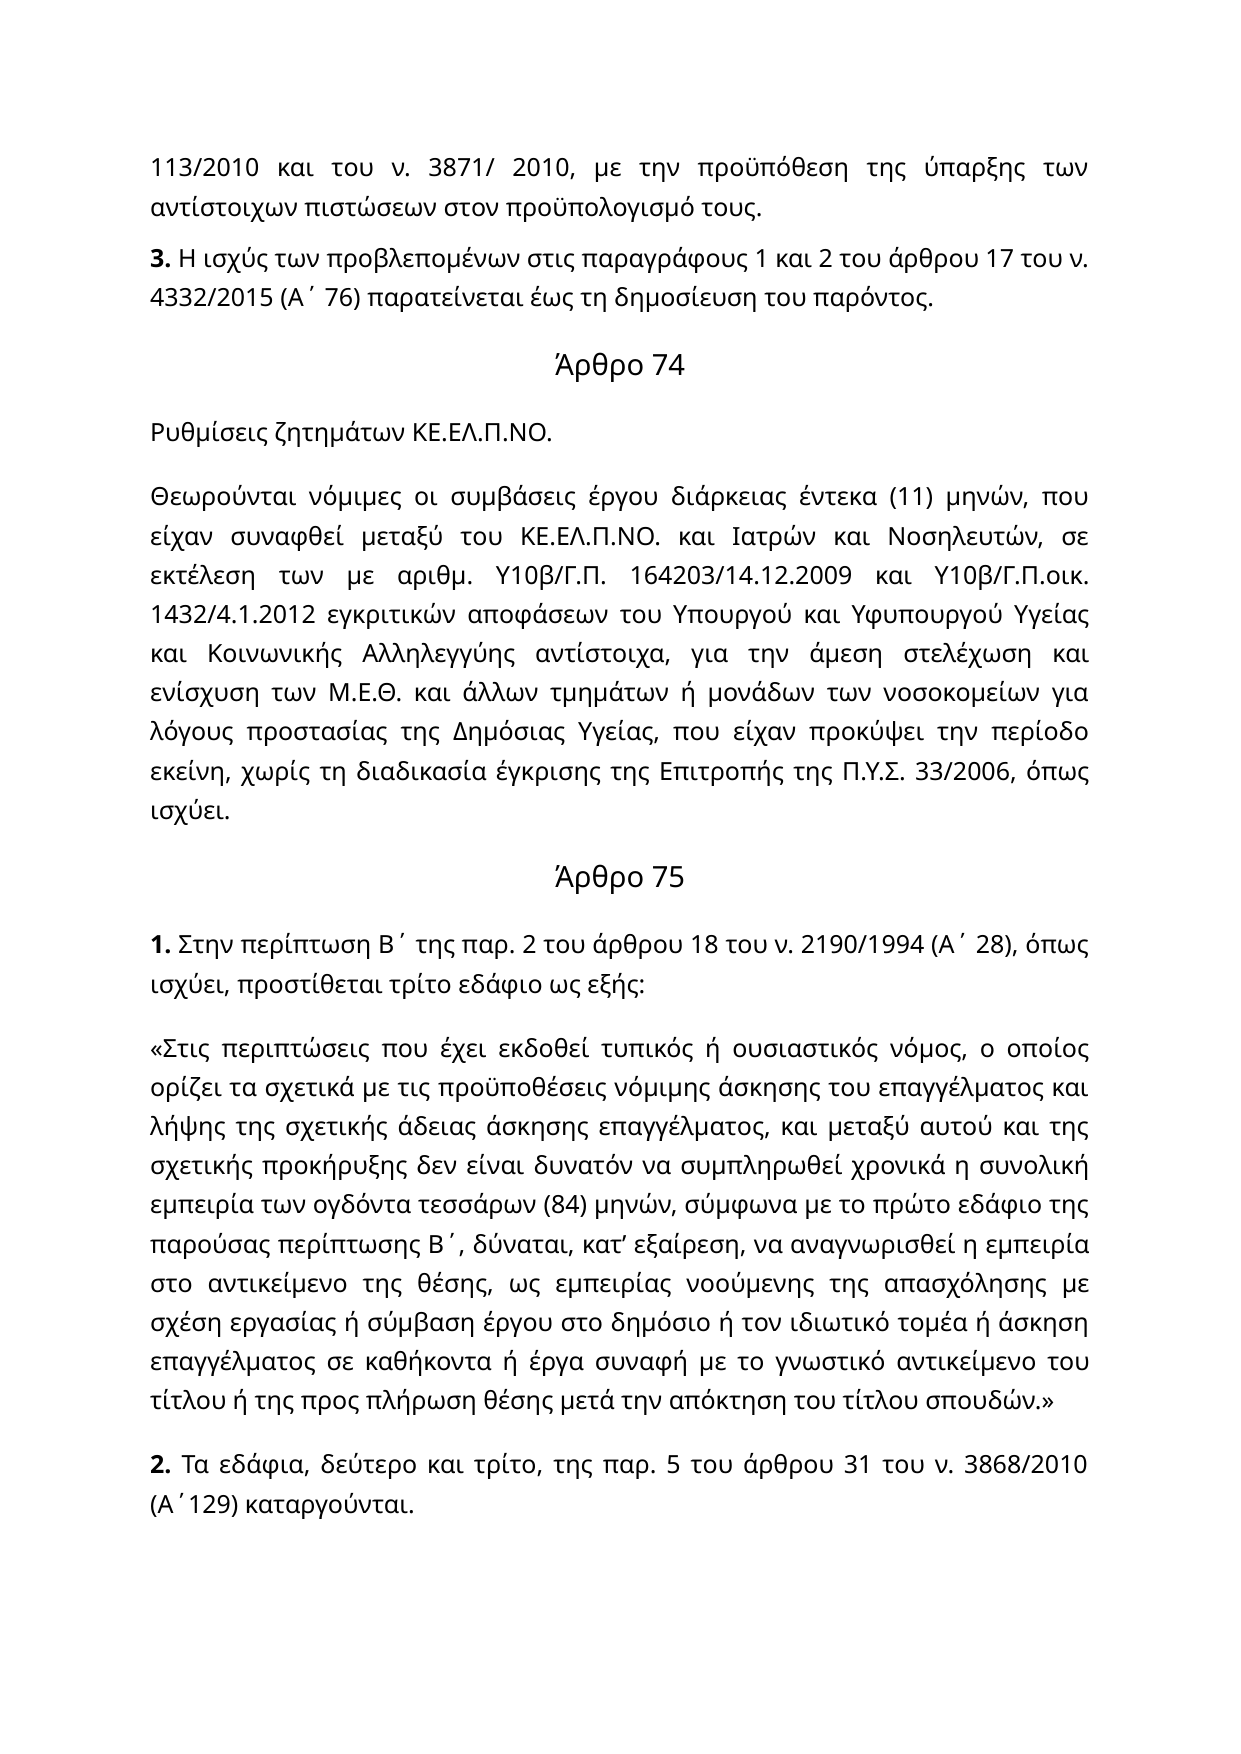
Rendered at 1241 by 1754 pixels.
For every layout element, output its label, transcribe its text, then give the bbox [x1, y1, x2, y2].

text 3. Η ισχύς των προβλεπομένων στις παραγράφους 1 και 2 του άρθρου 17 του ν. 4332/2015 (Α΄ 76) παρατείνεται έως τη δημοσίευση του παρόντος. [150, 241, 1090, 314]
text Ρυθμίσεις ζητημάτων ΚΕ.ΕΛ.Π.ΝΟ. [150, 415, 1090, 449]
text 113/2010 και του ν. 3871/ 2010, με την προϋπόθεση της ύπαρξης των αντίστοιχων πιστώσεων στον προϋπολογισμό τους. [150, 150, 1090, 223]
subtitle Άρθρο 74 [150, 344, 1090, 384]
text Θεωρούνται νόμιμες οι συμβάσεις έργου διάρκειας έντεκα (11) μηνών, που είχαν συναφθεί μεταξύ του ΚΕ.ΕΛ.Π.ΝΟ. και Ιατρών και Νοσηλευτών, σε εκτέλεση των με αριθμ. Υ10β/Γ.Π. 164203/14.12.2009 και Υ10β/Γ.Π.οικ. 1432/4.1.2012 εγκριτικών αποφάσεων του Υπουργού και Υφυπουργού Υγείας και Κοινωνικής Αλληλεγγύης αντίστοιχα, για την άμεση στελέχωση και ενίσχυση των Μ.Ε.Θ. και άλλων τμημάτων ή μονάδων των νοσοκομείων για λόγους προστασίας της Δημόσιας Υγείας, που είχαν προκύψει την περίοδο εκείνη, χωρίς τη διαδικασία έγκρισης της Επιτροπής της Π.Υ.Σ. 33/2006, όπως ισχύει. [150, 479, 1090, 826]
text 1. Στην περίπτωση Β΄ της παρ. 2 του άρθρου 18 του ν. 2190/1994 (Α΄ 28), όπως ισχύει, προστίθεται τρίτο εδάφιο ως εξής: [150, 927, 1090, 1000]
text «Στις περιπτώσεις που έχει εκδοθεί τυπικός ή ουσιαστικός νόμος, ο οποίος ορίζει τα σχετικά με τις προϋποθέσεις νόμιμης άσκησης του επαγγέλματος και λήψης της σχετικής άδειας άσκησης επαγγέλματος, και μεταξύ αυτού και της σχετικής προκήρυξης δεν είναι δυνατόν να συμπληρωθεί χρονικά η συνολική εμπειρία των ογδόντα τεσσάρων (84) μηνών, σύμφωνα με το πρώτο εδάφιο της παρούσας περίπτωσης Β΄, δύναται, κατ’ εξαίρεση, να αναγνωρισθεί η εμπειρία στο αντικείμενο της θέσης, ως εμπειρίας νοούμενης της απασχόλησης με σχέση εργασίας ή σύμβαση έργου στο δημόσιο ή τον ιδιωτικό τομέα ή άσκηση επαγγέλματος σε καθήκοντα ή έργα συναφή με το γνωστικό αντικείμενο του τίτλου ή της προς πλήρωση θέσης μετά την απόκτηση του τίτλου σπουδών.» [150, 1030, 1090, 1417]
subtitle Άρθρο 75 [150, 856, 1090, 896]
text 2. Τα εδάφια, δεύτερο και τρίτο, της παρ. 5 του άρθρου 31 του ν. 3868/2010 (Α΄129) καταργούνται. [150, 1447, 1090, 1520]
